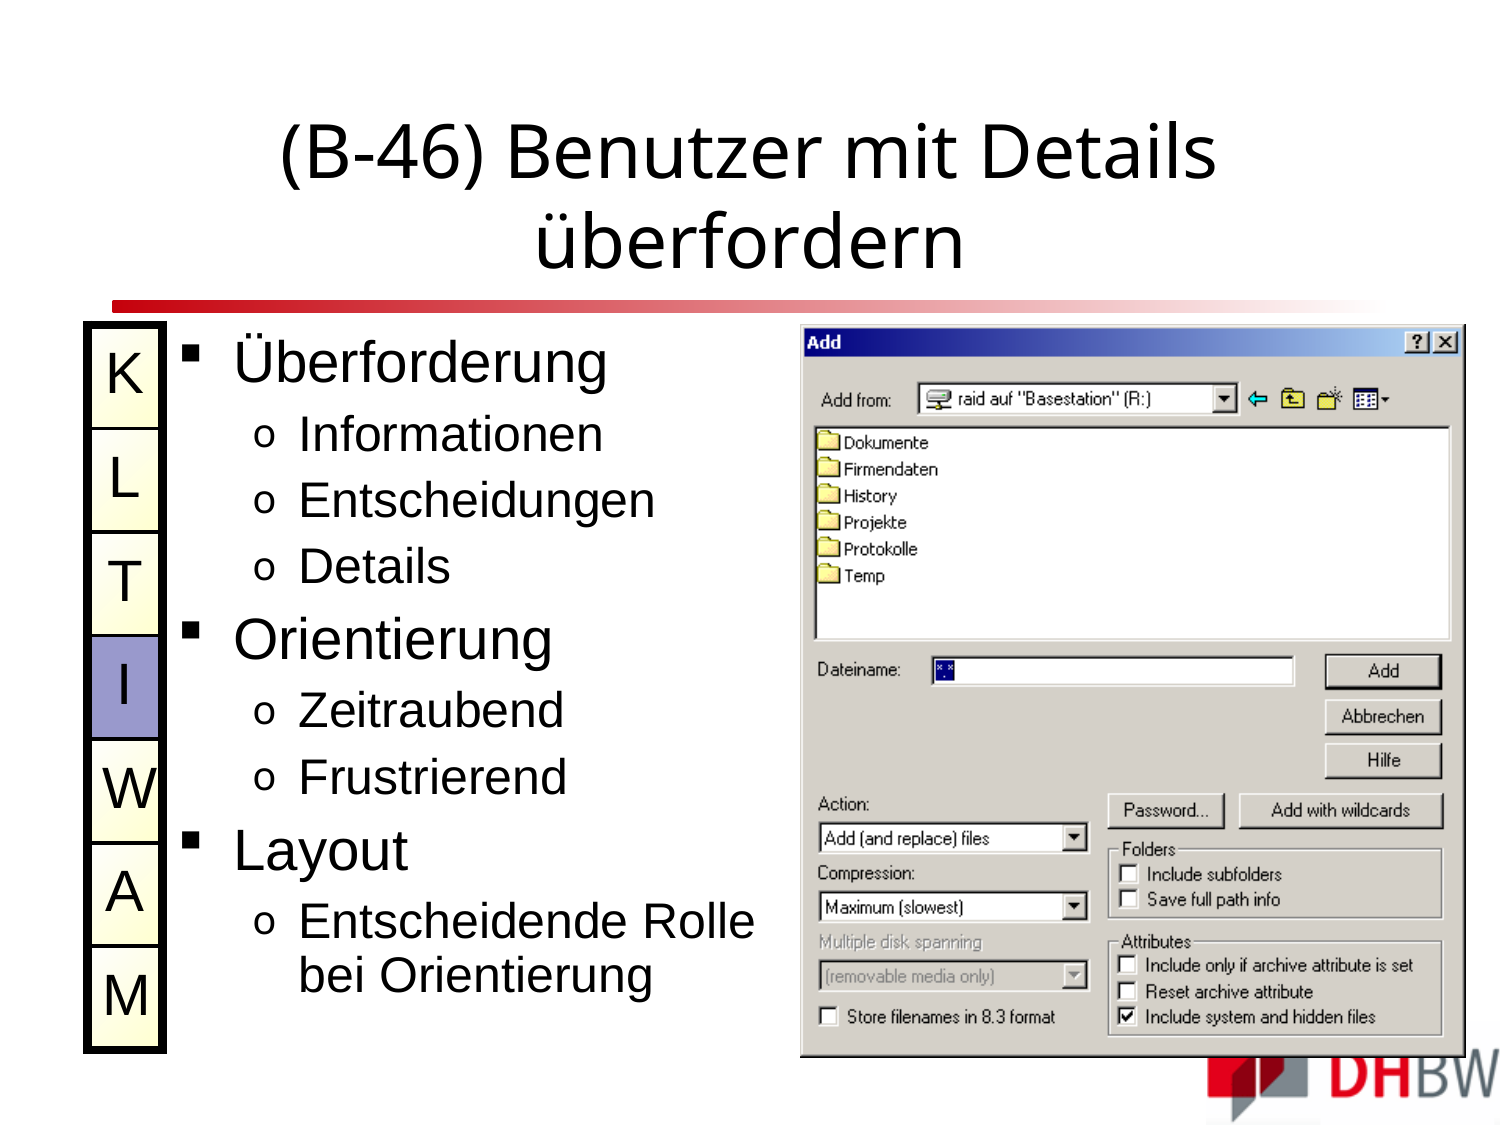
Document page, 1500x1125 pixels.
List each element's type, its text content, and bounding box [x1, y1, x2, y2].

list Überforderung Informationen Entscheidungen Details Orientierung Zeitraubend Frustrierend Layout Entscheidende Rolle bei Orientierung [167, 324, 788, 1051]
table_cell M [92, 948, 158, 1046]
table_header K [92, 329, 158, 427]
table_cell T [92, 534, 158, 634]
table_cell L [92, 430, 158, 530]
title (B-46) Benutzer mit Details überfordern [112, 96, 1388, 292]
table_cell I [92, 637, 158, 737]
table_cell W [92, 741, 158, 841]
table_cell A [92, 845, 158, 944]
picture [800, 324, 1500, 1125]
